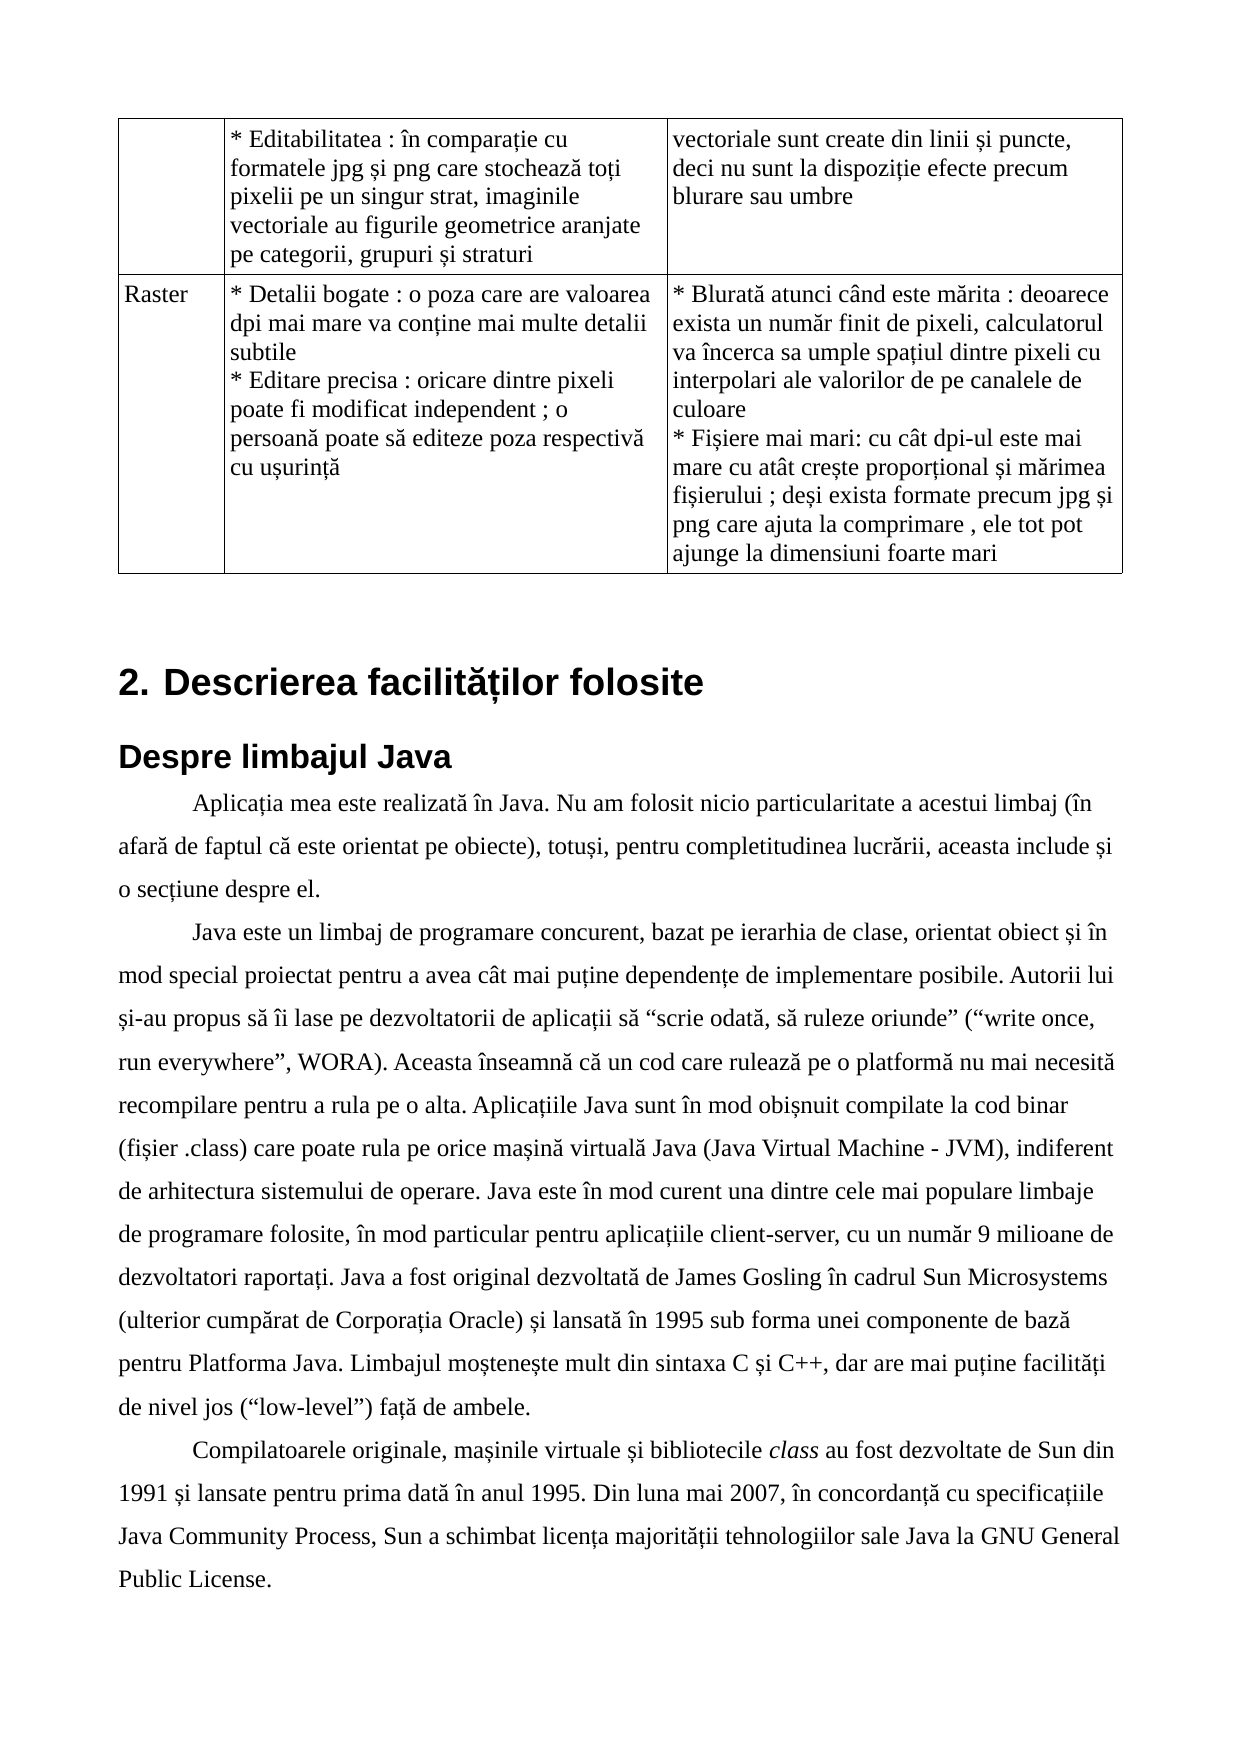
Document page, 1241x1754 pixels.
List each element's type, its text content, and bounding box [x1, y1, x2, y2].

table_cell * Blurată atunci când este mărita : deoarece exista un număr finit de pixeli, calculatorul va încerca sa umple spațiul dintre pixeli cu interpolari ale valorilor de pe canalele de culoare * Fișiere mai mari: cu cât dpi-ul este mai mare cu atât crește proporțional și mărimea fișierului ; deși exista formate precum jpg și png care ajuta la comprimare , ele tot pot ajunge la dimensiuni foarte mari [668, 275, 1122, 572]
subtitle Despre limbajul Java [118, 737, 1122, 775]
table_cell vectoriale sunt create din linii și puncte, deci nu sunt la dispoziție efecte precum blurare sau umbre [668, 119, 1122, 273]
table_cell * Detalii bogate : o poza care are valoarea dpi mai mare va conține mai multe detalii subtile * Editare precisa : oricare dintre pixeli poate fi modificat independent ; o persoană poate să editeze poza respectivă cu ușurință [225, 275, 667, 572]
subtitle Descrierea facilităților folosite [118, 660, 1122, 703]
table_cell * Editabilitatea : în comparație cu formatele jpg și png care stochează toți pixelii pe un singur strat, imaginile vectoriale au figurile geometrice aranjate pe categorii, grupuri și straturi [225, 119, 667, 273]
table_cell Raster [119, 275, 224, 572]
text Java este un limbaj de programare concurent, bazat pe ierarhia de clase, orientat obiect și în mod special proiectat pentru a avea cât mai puține dependențe de implementare posibile. Autorii lui și-au propus să îi lase pe dezvoltatorii de aplicații să “scrie odată, să ruleze oriunde” (“write once, run everywhere”, WORA). Aceasta înseamnă că un cod care rulează pe o platformă nu mai necesită recompilare pentru a rula pe o alta. Aplicațiile Java sunt în mod obișnuit compilate la cod binar (fișier .class) care poate rula pe orice mașină virtuală Java (Java Virtual Machine - JVM), indiferent de arhitectura sistemului de operare. Java este în mod curent una dintre cele mai populare limbaje de programare folosite, în mod particular pentru aplicațiile client-server, cu un număr 9 milioane de dezvoltatori raportați. Java a fost original dezvoltată de James Gosling în cadrul Sun Microsystems (ulterior cumpărat de Corporația Oracle) și lansată în 1995 sub forma unei componente de bază pentru Platforma Java. Limbajul moștenește mult din sintaxa C și C++, dar are mai puține facilități de nivel jos (“low-level”) față de ambele. [118, 917, 1122, 1420]
table_cell [119, 119, 224, 273]
text Compilatoarele originale, mașinile virtuale și bibliotecile class au fost dezvoltate de Sun din 1991 și lansate pentru prima dată în anul 1995. Din luna mai 2007, în concordanță cu specificațiile Java Community Process, Sun a schimbat licența majorității tehnologiilor sale Java la GNU General Public License. [118, 1435, 1122, 1593]
text Aplicația mea este realizată în Java. Nu am folosit nicio particularitate a acestui limbaj (în afară de faptul că este orientat pe obiecte), totuși, pentru completitudinea lucrării, aceasta include și o secțiune despre el. [118, 788, 1122, 903]
